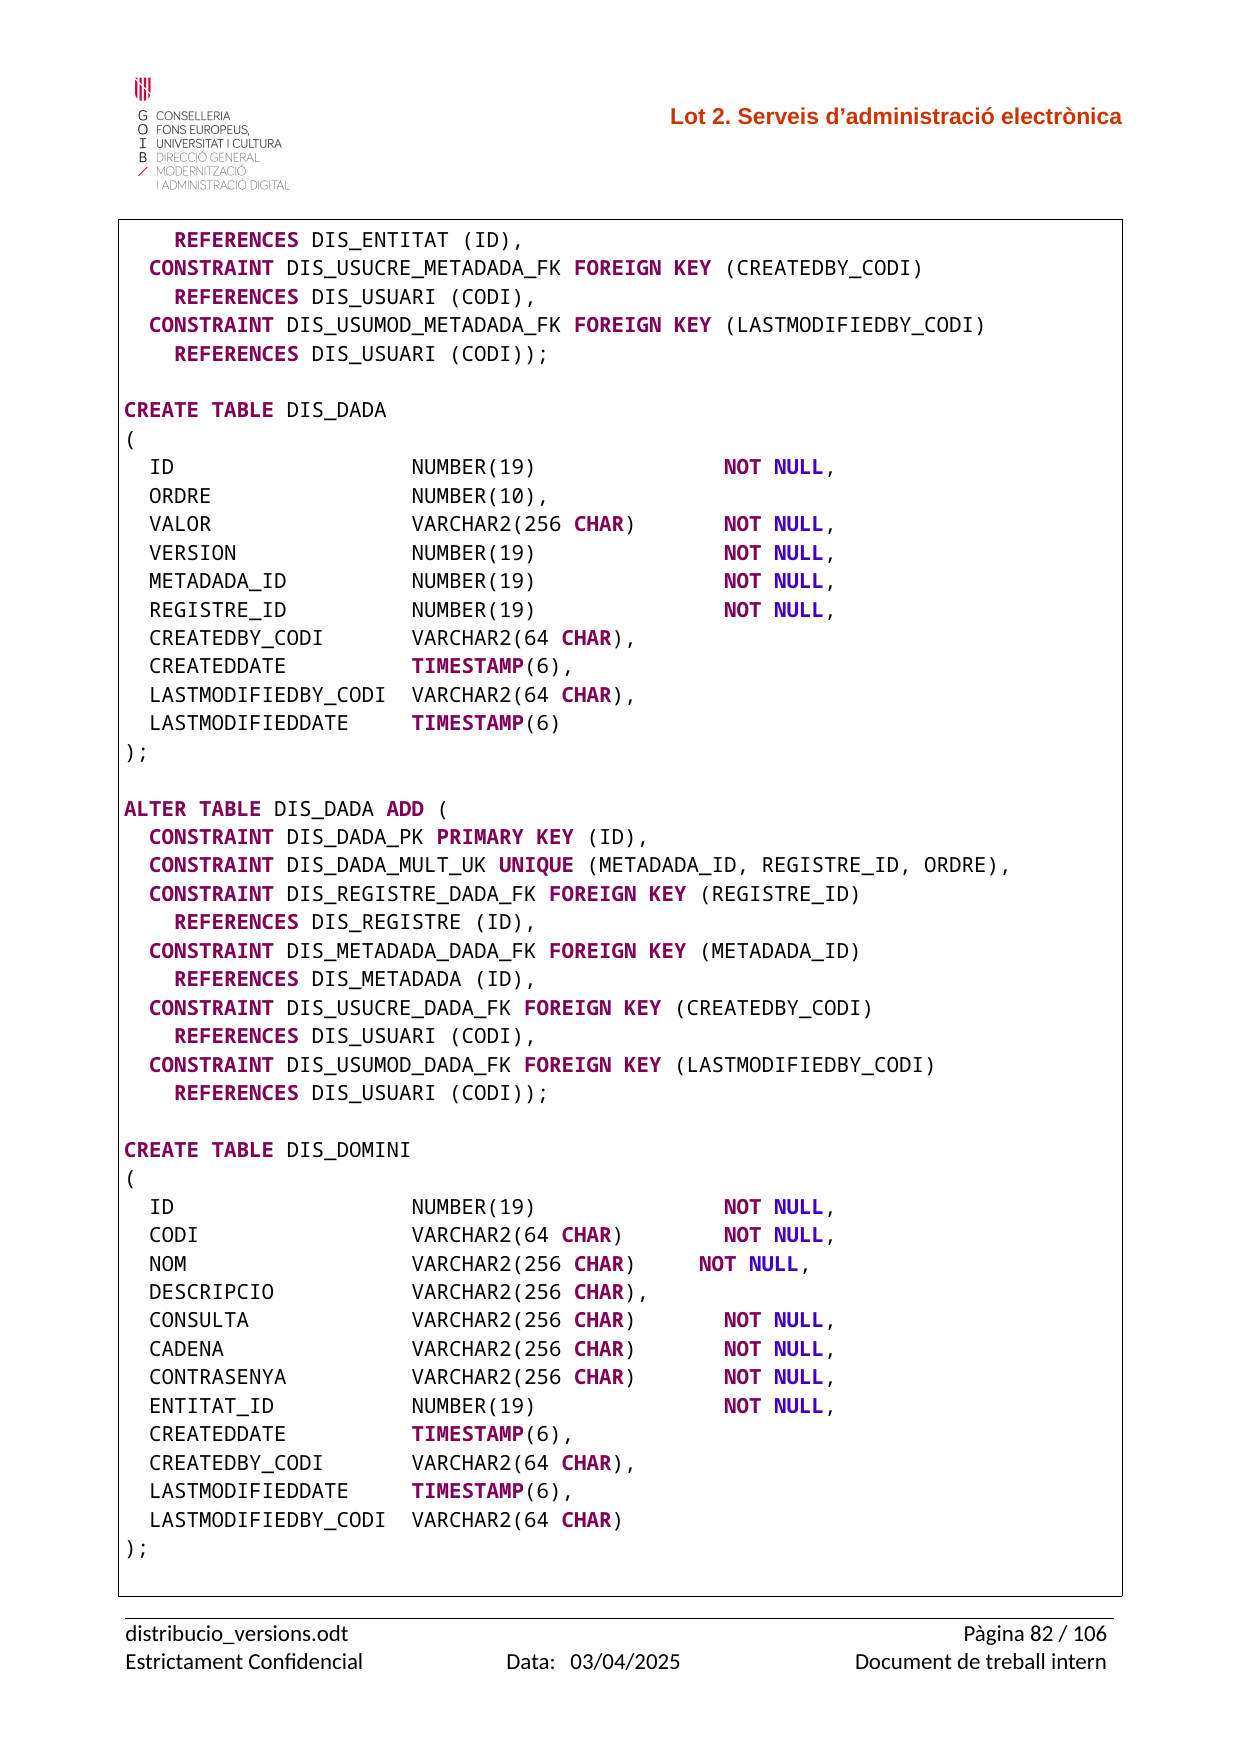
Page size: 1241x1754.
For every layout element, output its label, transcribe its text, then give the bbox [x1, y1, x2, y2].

table_header REFERENCES DIS_ENTITAT (ID), CONSTRAINT DIS_USUCRE_METADADA_FK FOREIGN KEY (CREATEDBY_CODI) REFERENCES DIS_USUARI (CODI), CONSTRAINT DIS_USUMOD_METADADA_FK FOREIGN KEY (LASTMODIFIEDBY_CODI) REFERENCES DIS_USUARI (CODI)); CREATE TABLE DIS_DADA ( ID NUMBER(19) NOT NULL, ORDRE NUMBER(10), VALOR VARCHAR2(256 CHAR) NOT NULL, VERSION NUMBER(19) NOT NULL, METADADA_ID NUMBER(19) NOT NULL, REGISTRE_ID NUMBER(19) NOT NULL, CREATEDBY_CODI VARCHAR2(64 CHAR), CREATEDDATE TIMESTAMP(6), LASTMODIFIEDBY_CODI VARCHAR2(64 CHAR), LASTMODIFIEDDATE TIMESTAMP(6) ); ALTER TABLE DIS_DADA ADD ( CONSTRAINT DIS_DADA_PK PRIMARY KEY (ID), CONSTRAINT DIS_DADA_MULT_UK UNIQUE (METADADA_ID, REGISTRE_ID, ORDRE), CONSTRAINT DIS_REGISTRE_DADA_FK FOREIGN KEY (REGISTRE_ID) REFERENCES DIS_REGISTRE (ID), CONSTRAINT DIS_METADADA_DADA_FK FOREIGN KEY (METADADA_ID) REFERENCES DIS_METADADA (ID), CONSTRAINT DIS_USUCRE_DADA_FK FOREIGN KEY (CREATEDBY_CODI) REFERENCES DIS_USUARI (CODI), CONSTRAINT DIS_USUMOD_DADA_FK FOREIGN KEY (LASTMODIFIEDBY_CODI) REFERENCES DIS_USUARI (CODI)); CREATE TABLE DIS_DOMINI ( ID NUMBER(19) NOT NULL, CODI VARCHAR2(64 CHAR) NOT NULL, NOM VARCHAR2(256 CHAR) NOT NULL, DESCRIPCIO VARCHAR2(256 CHAR), CONSULTA VARCHAR2(256 CHAR) NOT NULL, CADENA VARCHAR2(256 CHAR) NOT NULL, CONTRASENYA VARCHAR2(256 CHAR) NOT NULL, ENTITAT_ID NUMBER(19) NOT NULL, CREATEDDATE TIMESTAMP(6), CREATEDBY_CODI VARCHAR2(64 CHAR), LASTMODIFIEDDATE TIMESTAMP(6), LASTMODIFIEDBY_CODI VARCHAR2(64 CHAR) ); [119, 220, 1122, 1596]
picture [126, 70, 299, 197]
